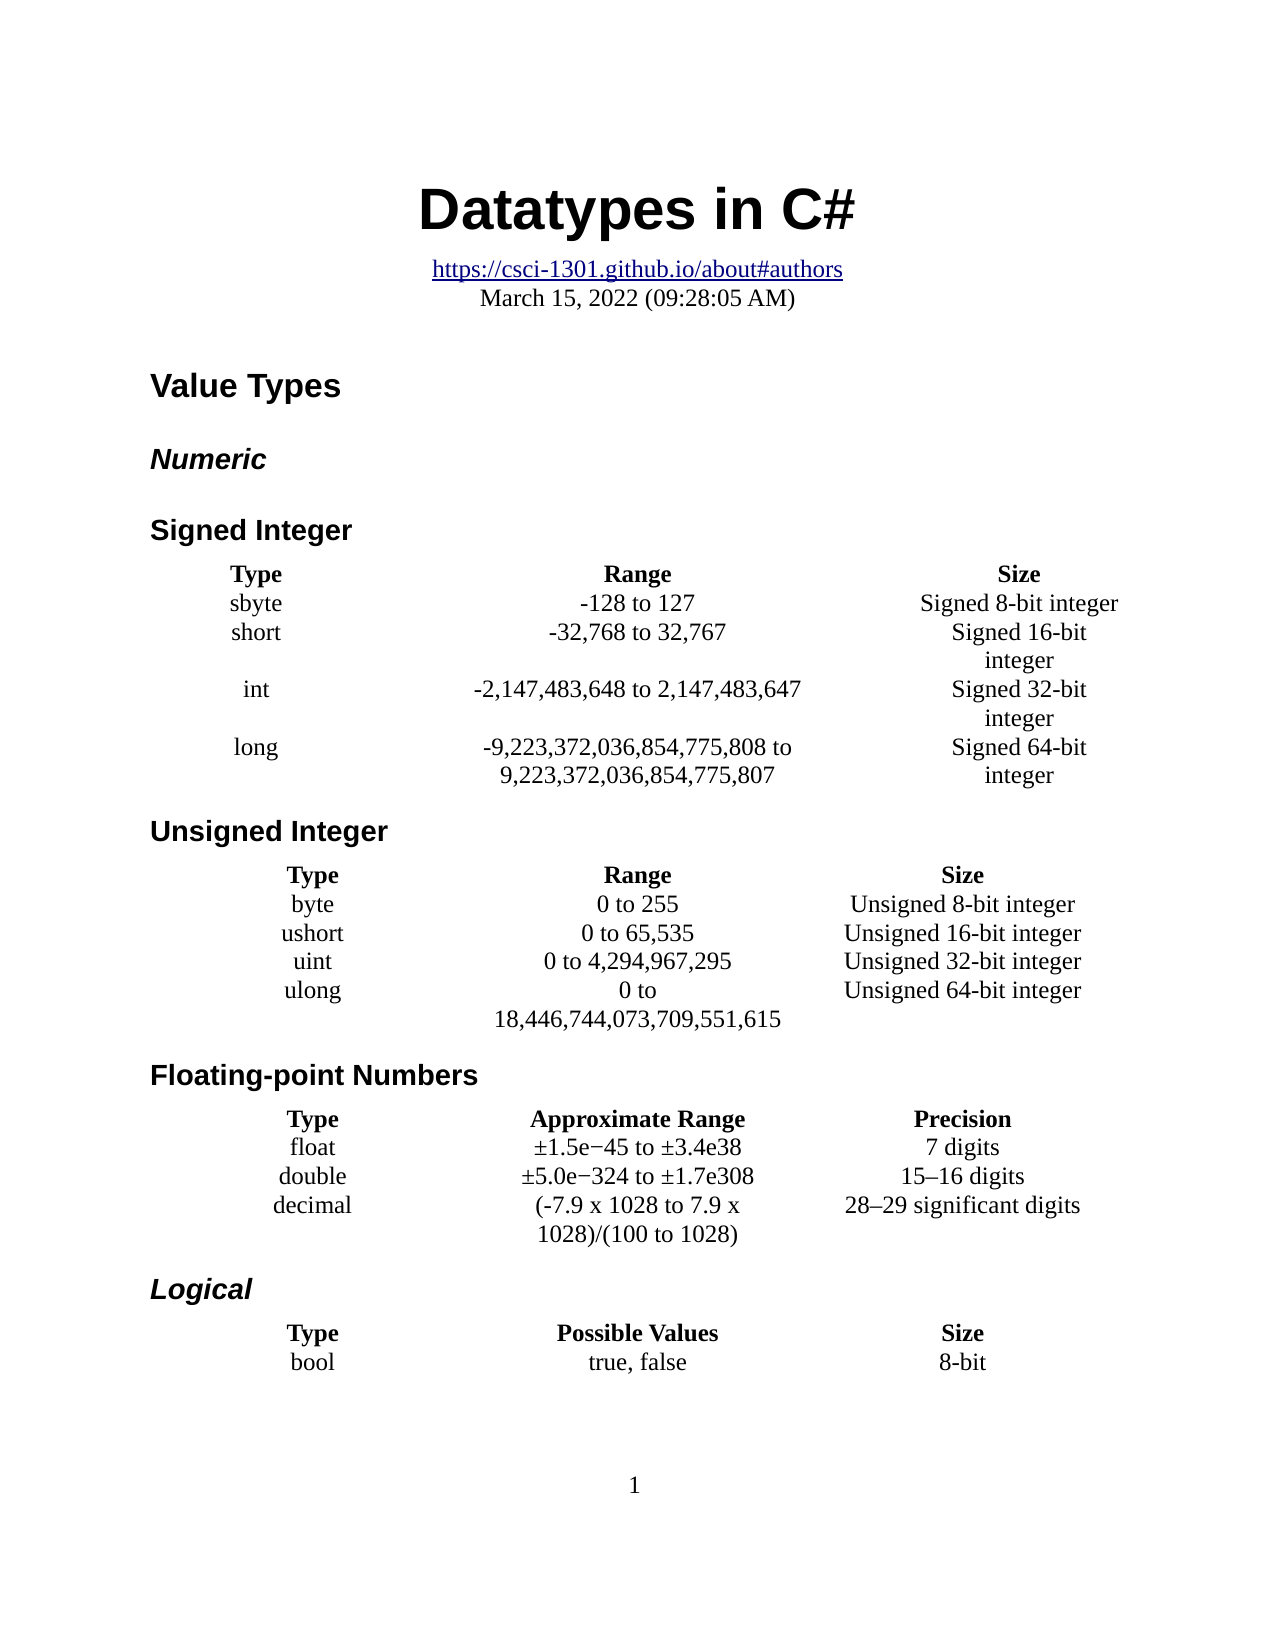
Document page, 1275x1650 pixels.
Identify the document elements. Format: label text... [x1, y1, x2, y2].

table_header Approximate Range [475, 1104, 800, 1132]
subtitle Numeric [150, 442, 1125, 476]
text https://csci-1301.github.io/about#authors [150, 254, 1125, 283]
table_cell 0 to 65,535 [475, 918, 800, 946]
table_header Possible Values [475, 1319, 800, 1347]
table_cell -2,147,483,648 to 2,147,483,647 [362, 674, 913, 732]
table_cell Unsigned 32-bit integer [800, 946, 1125, 975]
table_cell 7 digits [800, 1133, 1125, 1161]
table_cell Signed 8-bit integer [913, 588, 1125, 617]
subtitle Signed Integer [150, 513, 1125, 547]
table_header Type [150, 559, 362, 588]
table_cell ±5.0e−324 to ±1.7e308 [475, 1161, 800, 1190]
table_cell ±1.5e−45 to ±3.4e38 [475, 1133, 800, 1161]
table_header Range [362, 559, 913, 588]
table_cell true, false [475, 1347, 800, 1376]
table_cell 8-bit [800, 1347, 1125, 1376]
table_cell Signed 32-bit integer [913, 674, 1125, 732]
subtitle Unsigned Integer [150, 814, 1125, 848]
table_cell decimal [150, 1190, 475, 1247]
table_header Type [150, 860, 475, 889]
table_cell double [150, 1161, 475, 1190]
subtitle Floating-point Numbers [150, 1058, 1125, 1091]
table_cell Unsigned 64-bit integer [800, 975, 1125, 1033]
table_cell byte [150, 889, 475, 918]
table_cell 15–16 digits [800, 1161, 1125, 1190]
table_cell sbyte [150, 588, 362, 617]
table_cell Unsigned 8-bit integer [800, 889, 1125, 918]
table_header Range [475, 860, 800, 889]
table_cell short [150, 617, 362, 674]
table_cell (-7.9 x 1028 to 7.9 x 1028)/(100 to 1028) [475, 1190, 800, 1247]
table_cell 0 to 18,446,744,073,709,551,615 [475, 975, 800, 1033]
table_cell Signed 64-bit integer [913, 732, 1125, 789]
table_cell Signed 16-bit integer [913, 617, 1125, 674]
table_cell Unsigned 16-bit integer [800, 918, 1125, 946]
table_cell int [150, 674, 362, 732]
table_cell ulong [150, 975, 475, 1033]
subtitle Value Types [150, 366, 1125, 404]
table_cell 28–29 significant digits [800, 1190, 1125, 1247]
table_cell float [150, 1133, 475, 1161]
table_header Size [800, 860, 1125, 889]
table_header Type [150, 1319, 475, 1347]
table_cell -32,768 to 32,767 [362, 617, 913, 674]
table_cell ushort [150, 918, 475, 946]
table_cell bool [150, 1347, 475, 1376]
table_cell long [150, 732, 362, 789]
subtitle Logical [150, 1272, 1125, 1306]
table_cell uint [150, 946, 475, 975]
table_header Precision [800, 1104, 1125, 1132]
table_header Size [800, 1319, 1125, 1347]
table_cell 0 to 4,294,967,295 [475, 946, 800, 975]
text March 15, 2022 (09:28:05 AM) [150, 283, 1125, 312]
table_cell 0 to 255 [475, 889, 800, 918]
table_cell -9,223,372,036,854,775,808 to 9,223,372,036,854,775,807 [362, 732, 913, 789]
title Datatypes in C# [150, 175, 1125, 242]
table_cell -128 to 127 [362, 588, 913, 617]
table_header Type [150, 1104, 475, 1132]
table_header Size [913, 559, 1125, 588]
